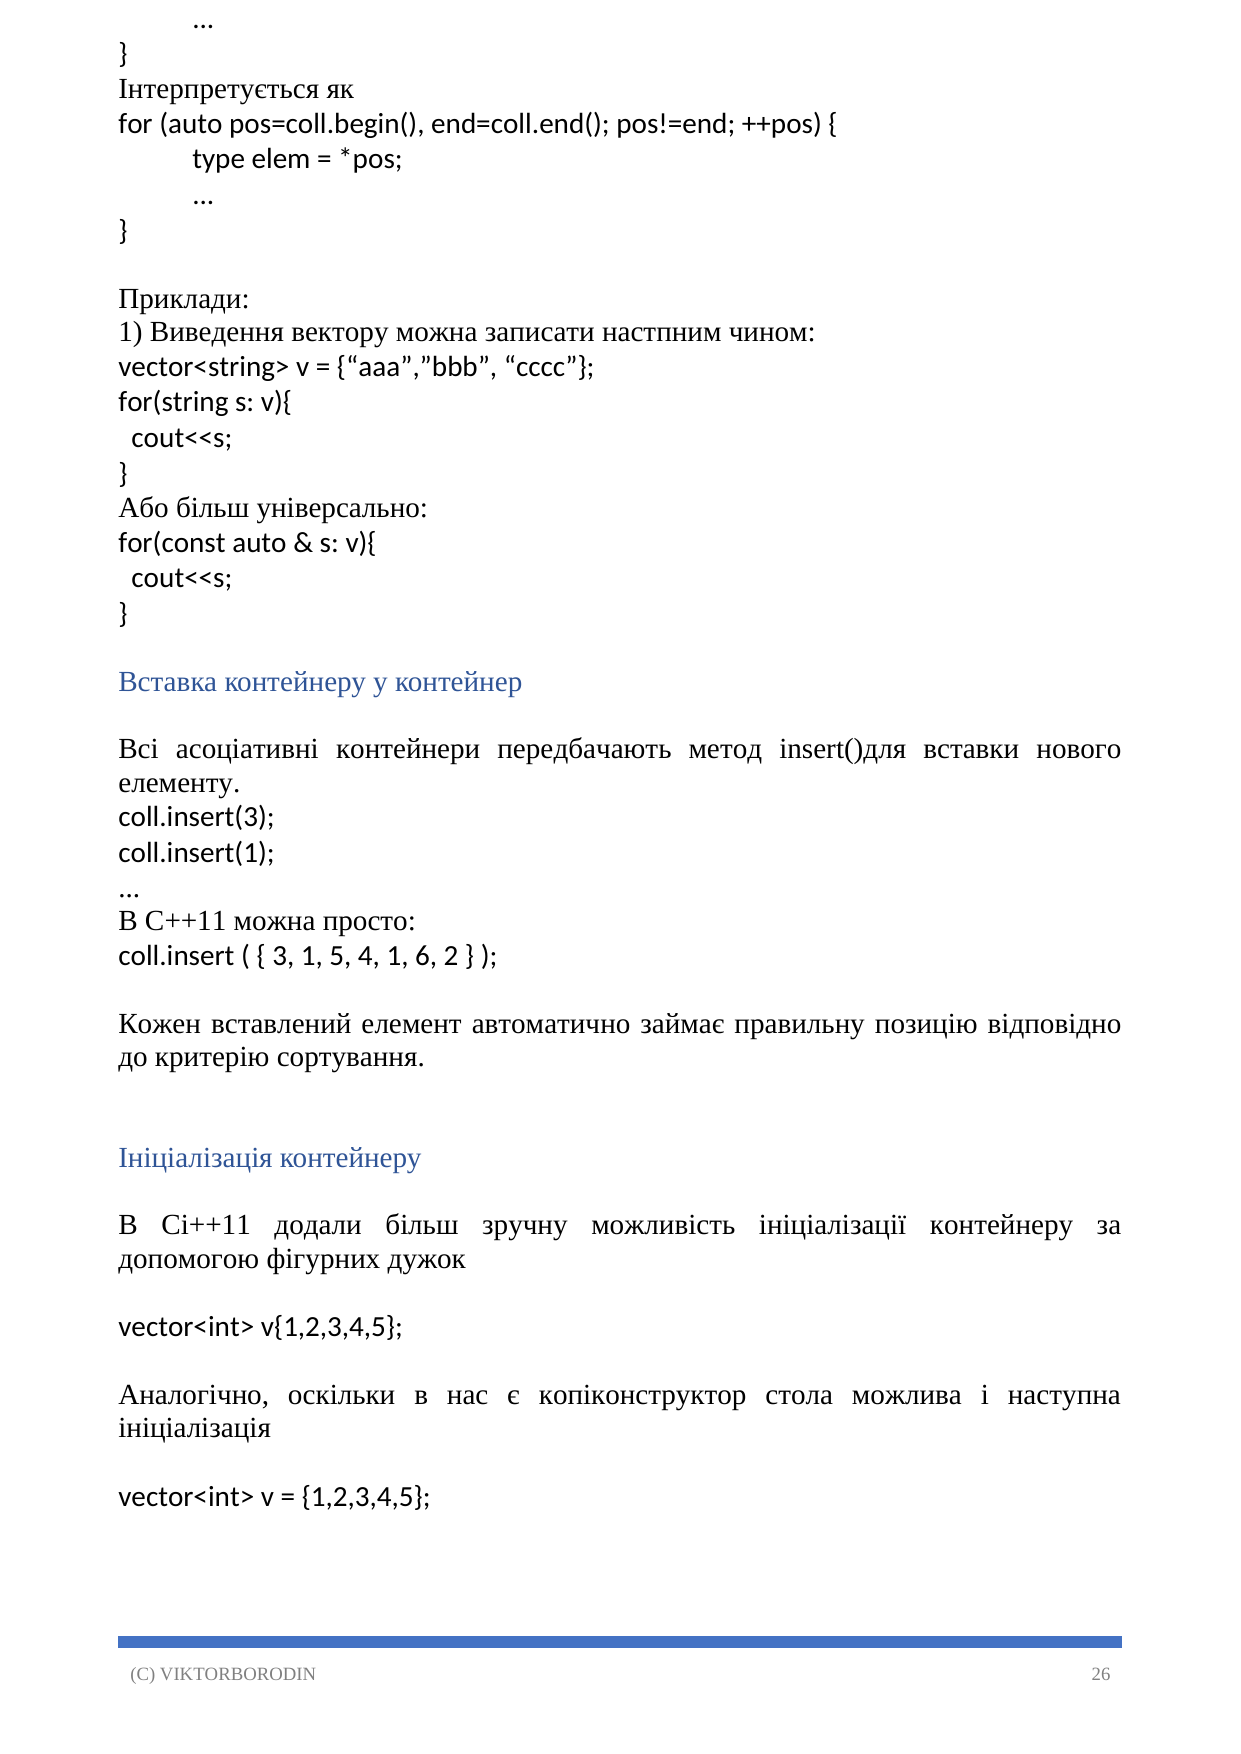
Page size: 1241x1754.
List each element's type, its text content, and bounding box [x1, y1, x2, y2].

text ... [118, 176, 1122, 212]
text coll.insert(1); [118, 834, 1122, 870]
text cout<<s; [118, 559, 1122, 595]
text } [118, 212, 1122, 247]
text ... [118, 870, 1122, 903]
text for(const auto & s: v){ [118, 524, 1122, 559]
text Всі асоціативні контейнери передбачають метод insert()для вставки нового елементу. [118, 731, 1122, 798]
text cout<<s; [118, 419, 1122, 455]
text coll.insert ( { 3, 1, 5, 4, 1, 6, 2 } ); [118, 937, 1122, 972]
text vector<string> v = {“aaa”,”bbb”, “cccc”}; [118, 348, 1122, 383]
text } [118, 36, 1122, 71]
subtitle Ініціалізація контейнеру [118, 1140, 1122, 1174]
text 1) Виведення вектору можна записати настпним чином: [118, 314, 1122, 348]
text Або більш універсально: [118, 490, 1122, 524]
text Кожен вставлений елемент автоматично займає правильну позицію відповідно до критерію сортування. [118, 1006, 1122, 1073]
text Інтерпретується як [118, 71, 1122, 105]
text Приклади: [118, 281, 1122, 314]
text vector<int> v{1,2,3,4,5}; [118, 1308, 1122, 1343]
text } [118, 595, 1122, 631]
text type elem = *pos; [118, 140, 1122, 176]
text vector<int> v = {1,2,3,4,5}; [118, 1478, 1122, 1513]
text В Сі++11 додали більш зручну можливість ініціалізації контейнеру за допомогою фігурних дужок [118, 1207, 1122, 1274]
subtitle Вставка контейнеру у контейнер [118, 664, 1122, 698]
text ... [118, 0, 1122, 36]
text for(string s: v){ [118, 383, 1122, 419]
text В С++11 можна просто: [118, 903, 1122, 937]
text coll.insert(3); [118, 798, 1122, 834]
text } [118, 455, 1122, 490]
text Аналогічно, оскільки в нас є копіконструктор стола можлива і наступна ініціалізація [118, 1377, 1122, 1444]
text for (auto pos=coll.begin(), end=coll.end(); pos!=end; ++pos) { [118, 105, 1122, 140]
